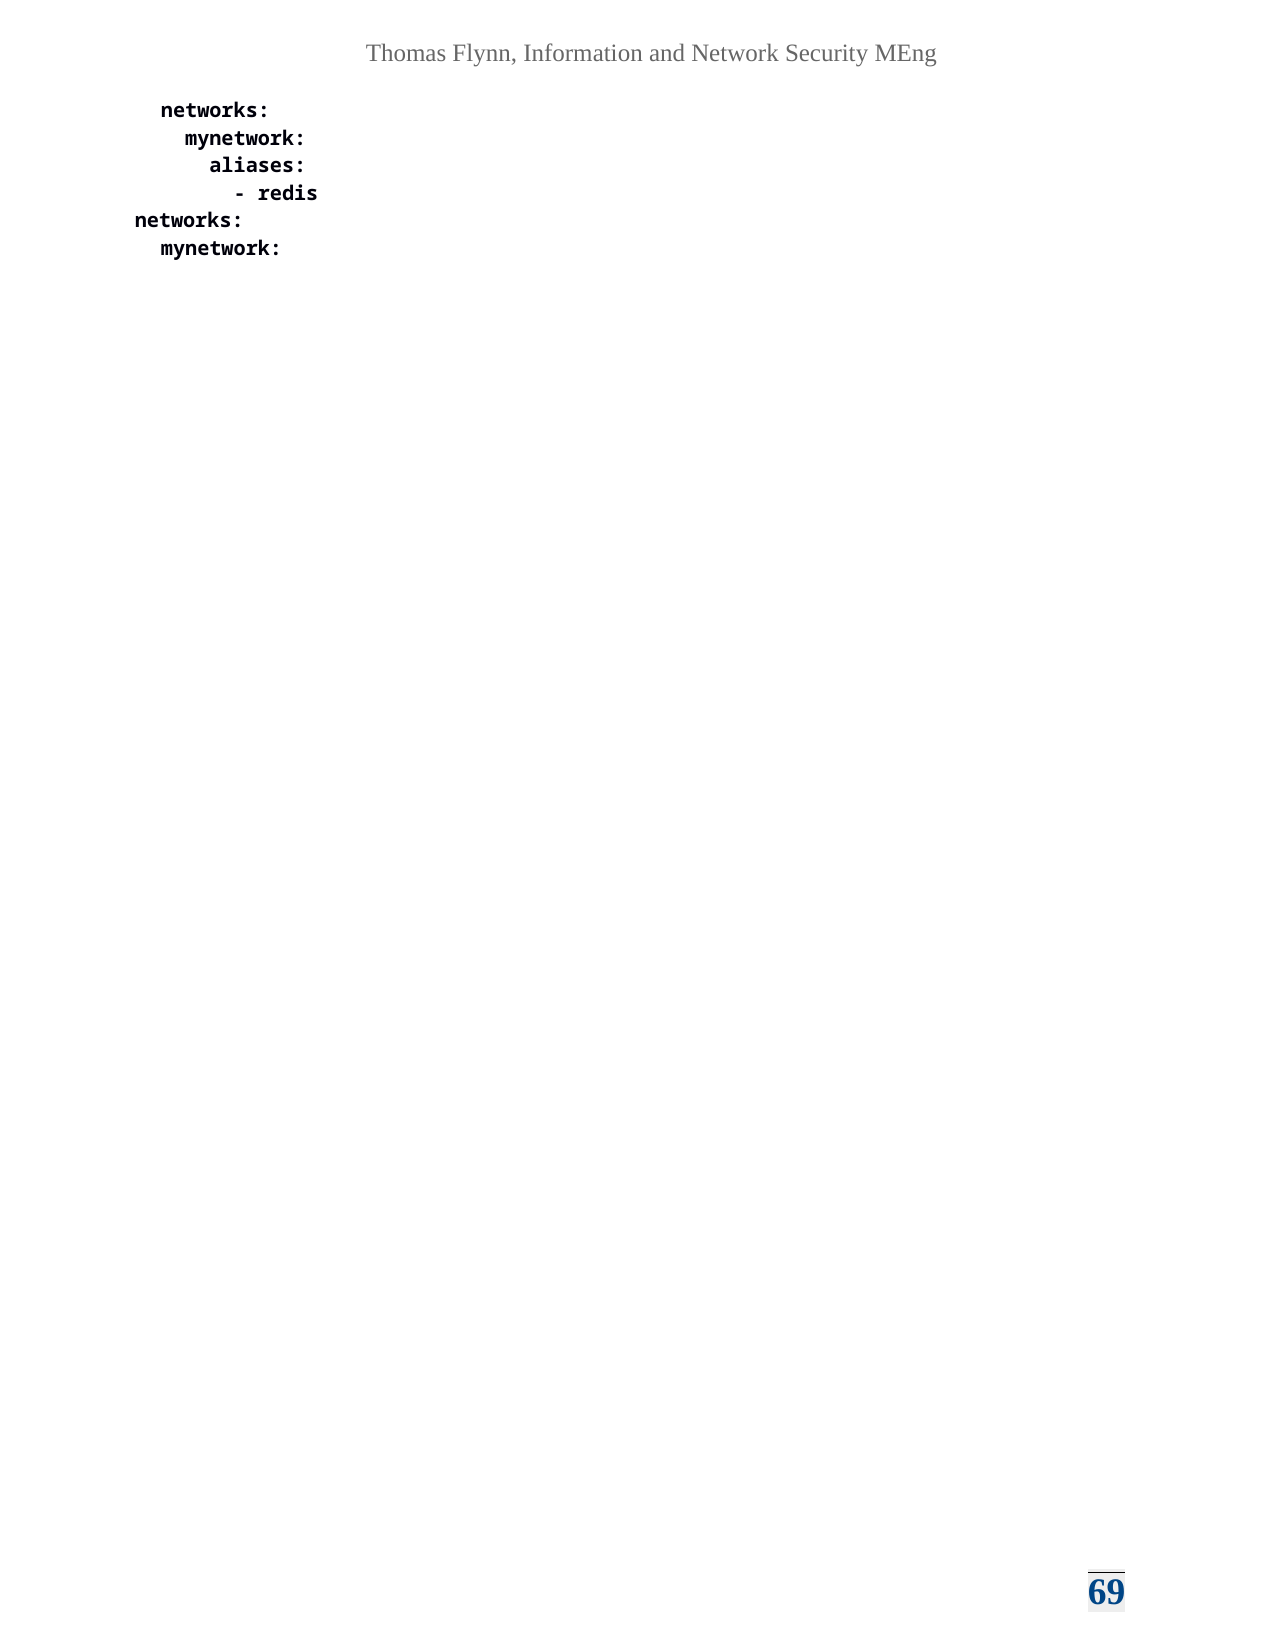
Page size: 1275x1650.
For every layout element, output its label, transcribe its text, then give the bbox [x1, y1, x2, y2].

text mynetwork: [112, 123, 1125, 151]
text networks: [74, 206, 1125, 233]
text aliases: [112, 151, 1125, 178]
text mynetwork: [112, 233, 1125, 261]
text - redis [112, 178, 1125, 206]
text networks: [112, 96, 1125, 123]
